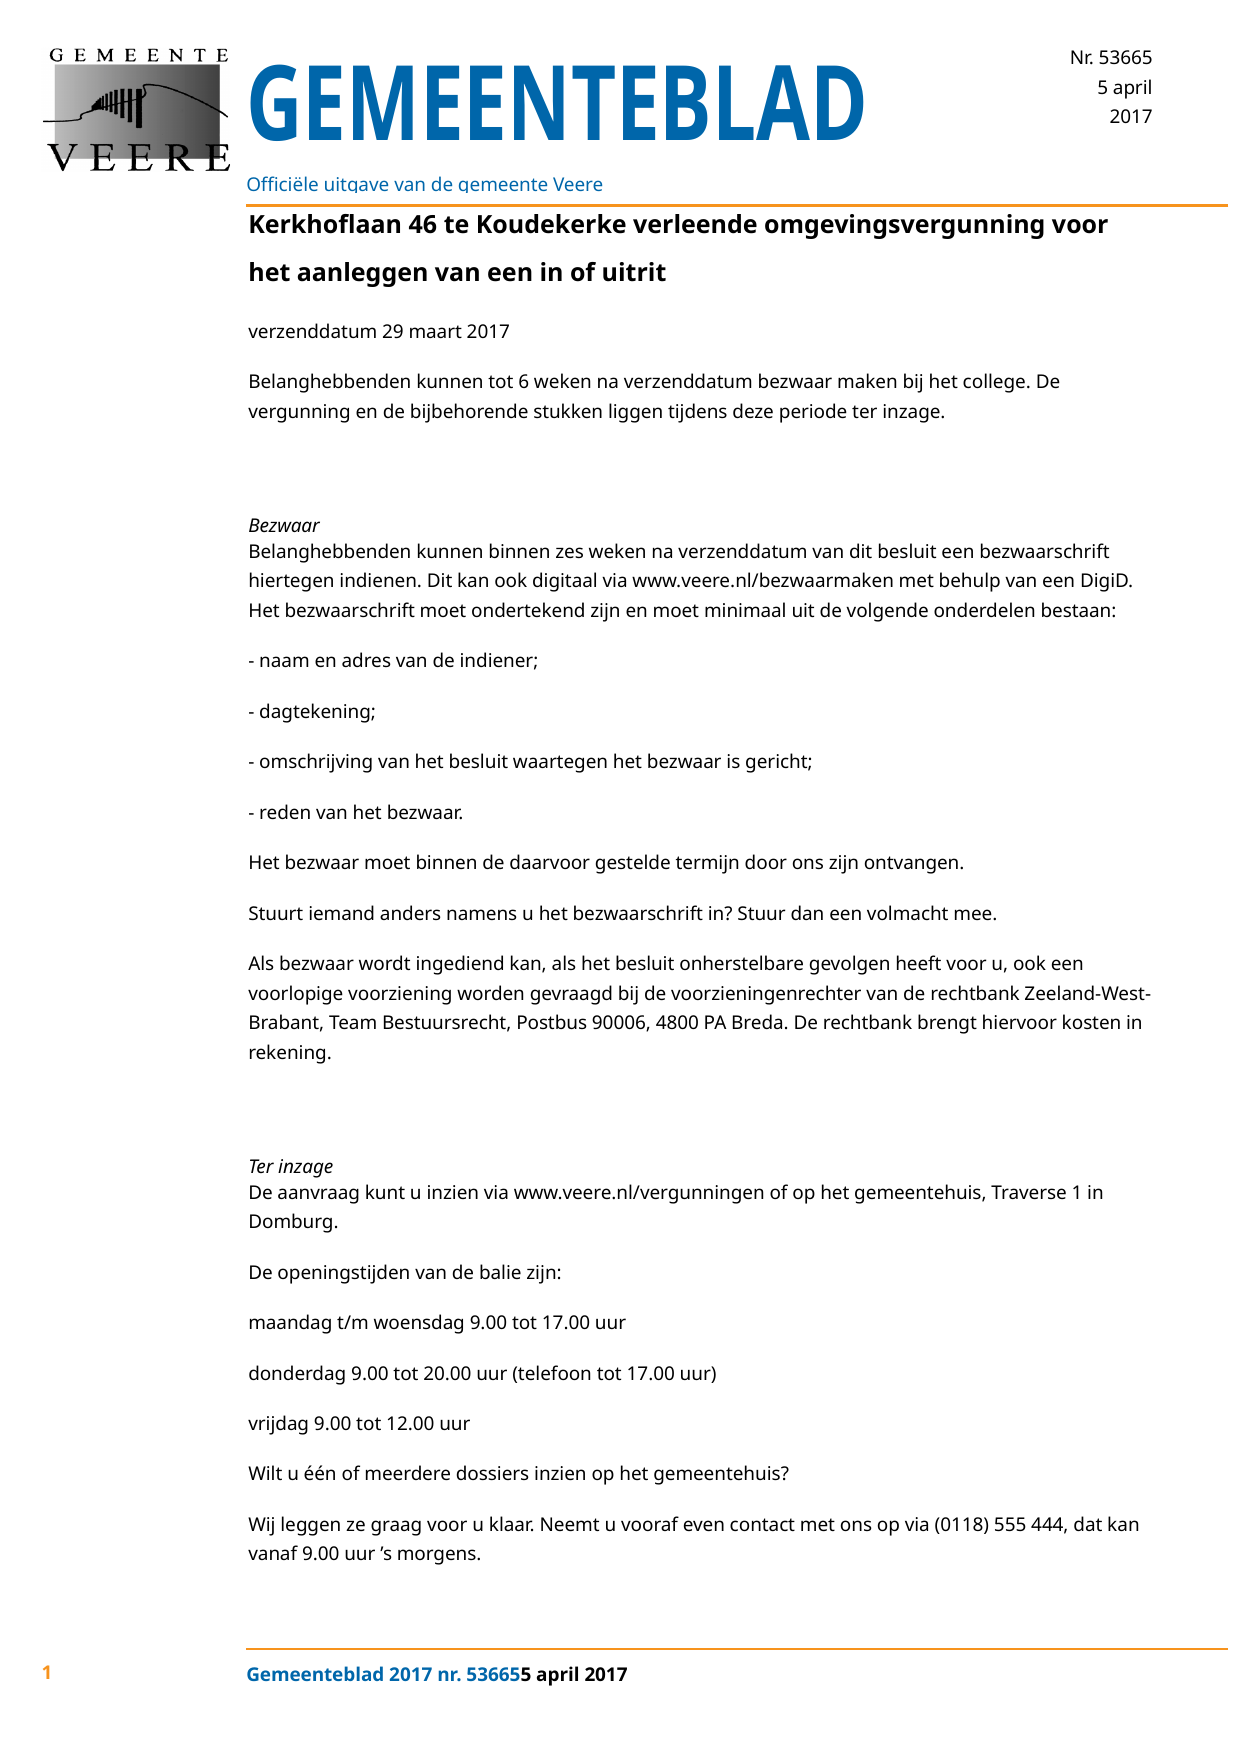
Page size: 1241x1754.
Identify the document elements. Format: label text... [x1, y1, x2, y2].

text donderdag 9.00 tot 20.00 uur (telefoon tot 17.00 uur) [248, 1360, 1152, 1386]
text Het bezwaar moet binnen de daarvoor gestelde termijn door ons zijn ontvangen. [248, 849, 1152, 875]
text Stuurt iemand anders namens u het bezwaarschrift in? Stuur dan een volmacht mee. [248, 900, 1152, 925]
text Ter inzage [248, 1153, 1152, 1179]
text verzenddatum 29 maart 2017 [248, 318, 1152, 344]
text - naam en adres van de indiener; [248, 648, 1152, 673]
text Kerkhoflaan 46 te Koudekerke verleende omgevingsvergunning voor het aanleggen van een in of uitrit [248, 207, 1152, 288]
text vrijdag 9.00 tot 12.00 uur [248, 1410, 1152, 1436]
text maandag t/m woensdag 9.00 tot 17.00 uur [248, 1309, 1152, 1335]
text Belanghebbenden kunnen tot 6 weken na verzenddatum bezwaar maken bij het college. De vergunning en de bijbehorende stukken liggen tijdens deze periode ter inzage. [248, 368, 1152, 424]
text - reden van het bezwaar. [248, 799, 1152, 824]
text Als bezwaar wordt ingediend kan, als het besluit onherstelbare gevolgen heeft voor u, ook een voorlopige voorziening worden gevraagd bij de voorzieningenrechter van de rechtbank Zeeland-West-Brabant, Team Bestuursrecht, Postbus 90006, 4800 PA Breda. De rechtbank brengt hiervoor kosten in rekening. [248, 950, 1152, 1064]
text De openingstijden van de balie zijn: [248, 1259, 1152, 1285]
text - dagtekening; [248, 698, 1152, 724]
text Belanghebbenden kunnen binnen zes weken na verzenddatum van dit besluit een bezwaarschrift hiertegen indienen. Dit kan ook digitaal via www.veere.nl/bezwaarmaken met behulp van een DigiD. Het bezwaarschrift moet ondertekend zijn en moet minimaal uit de volgende onderdelen bestaan: [248, 538, 1152, 623]
text Bezwaar [248, 512, 1152, 538]
text De aanvraag kunt u inzien via www.veere.nl/vergunningen of op het gemeentehuis, Traverse 1 in Domburg. [248, 1179, 1152, 1234]
picture [41, 47, 231, 172]
text - omschrijving van het besluit waartegen het bezwaar is gericht; [248, 748, 1152, 774]
text Wilt u één of meerdere dossiers inzien op het gemeentehuis? [248, 1461, 1152, 1486]
text Wij leggen ze graag voor u klaar. Neemt u vooraf even contact met ons op via (0118) 555 444, dat kan vanaf 9.00 uur ’s morgens. [248, 1511, 1152, 1566]
